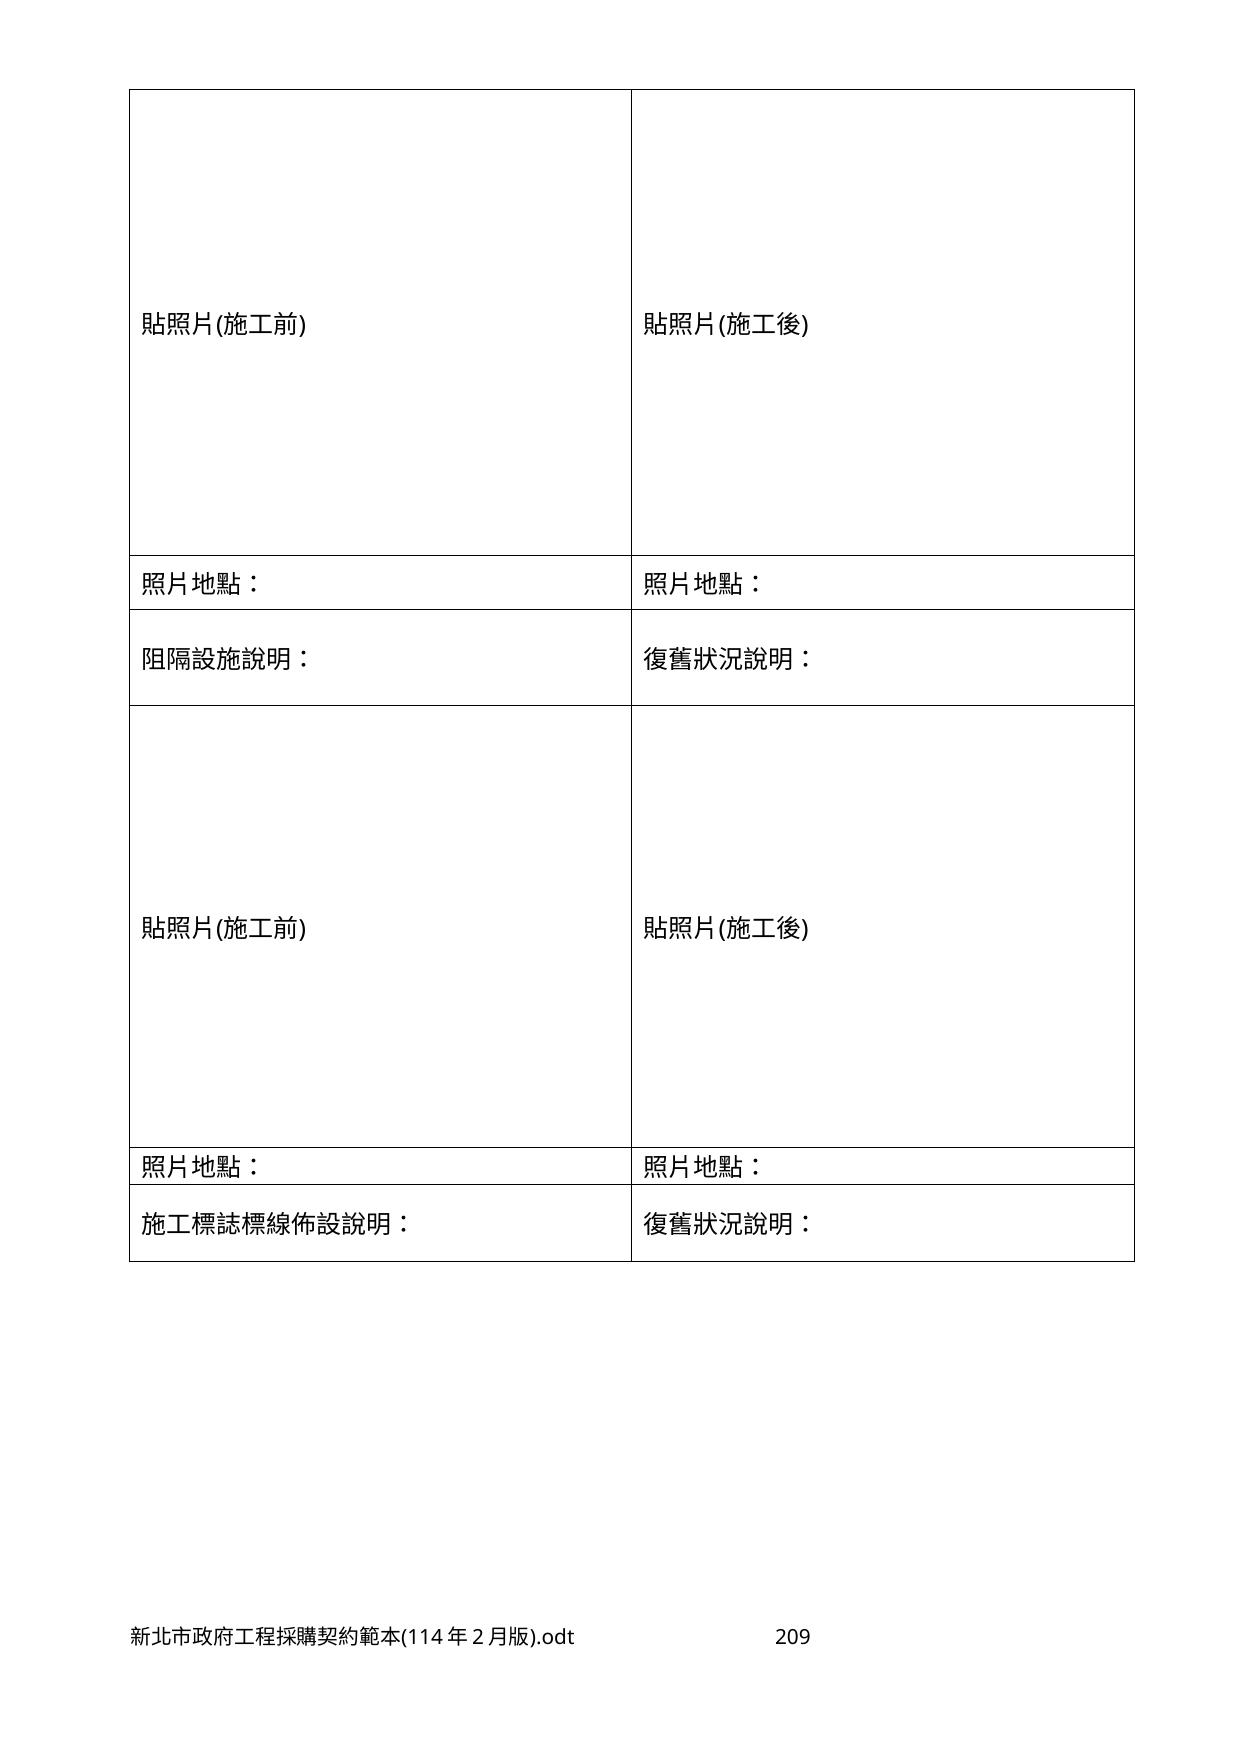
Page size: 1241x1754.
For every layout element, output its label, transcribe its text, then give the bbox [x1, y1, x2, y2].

table_cell 施工標誌標線佈設說明： [130, 1185, 631, 1261]
table_cell 復舊狀況說明： [632, 1185, 1134, 1261]
table_cell 復舊狀況說明： [632, 610, 1134, 705]
table_cell 照片地點： [632, 556, 1134, 609]
table_cell 照片地點： [130, 556, 631, 609]
table_cell 阻隔設施說明： [130, 610, 631, 705]
table_cell 貼照片(施工後) [632, 706, 1134, 1147]
table_cell 照片地點： [130, 1148, 631, 1184]
table_cell 照片地點： [632, 1148, 1134, 1184]
table_cell 貼照片(施工後) [632, 90, 1134, 555]
table_cell 貼照片(施工前) [130, 706, 631, 1147]
table_cell 貼照片(施工前) [130, 90, 631, 555]
